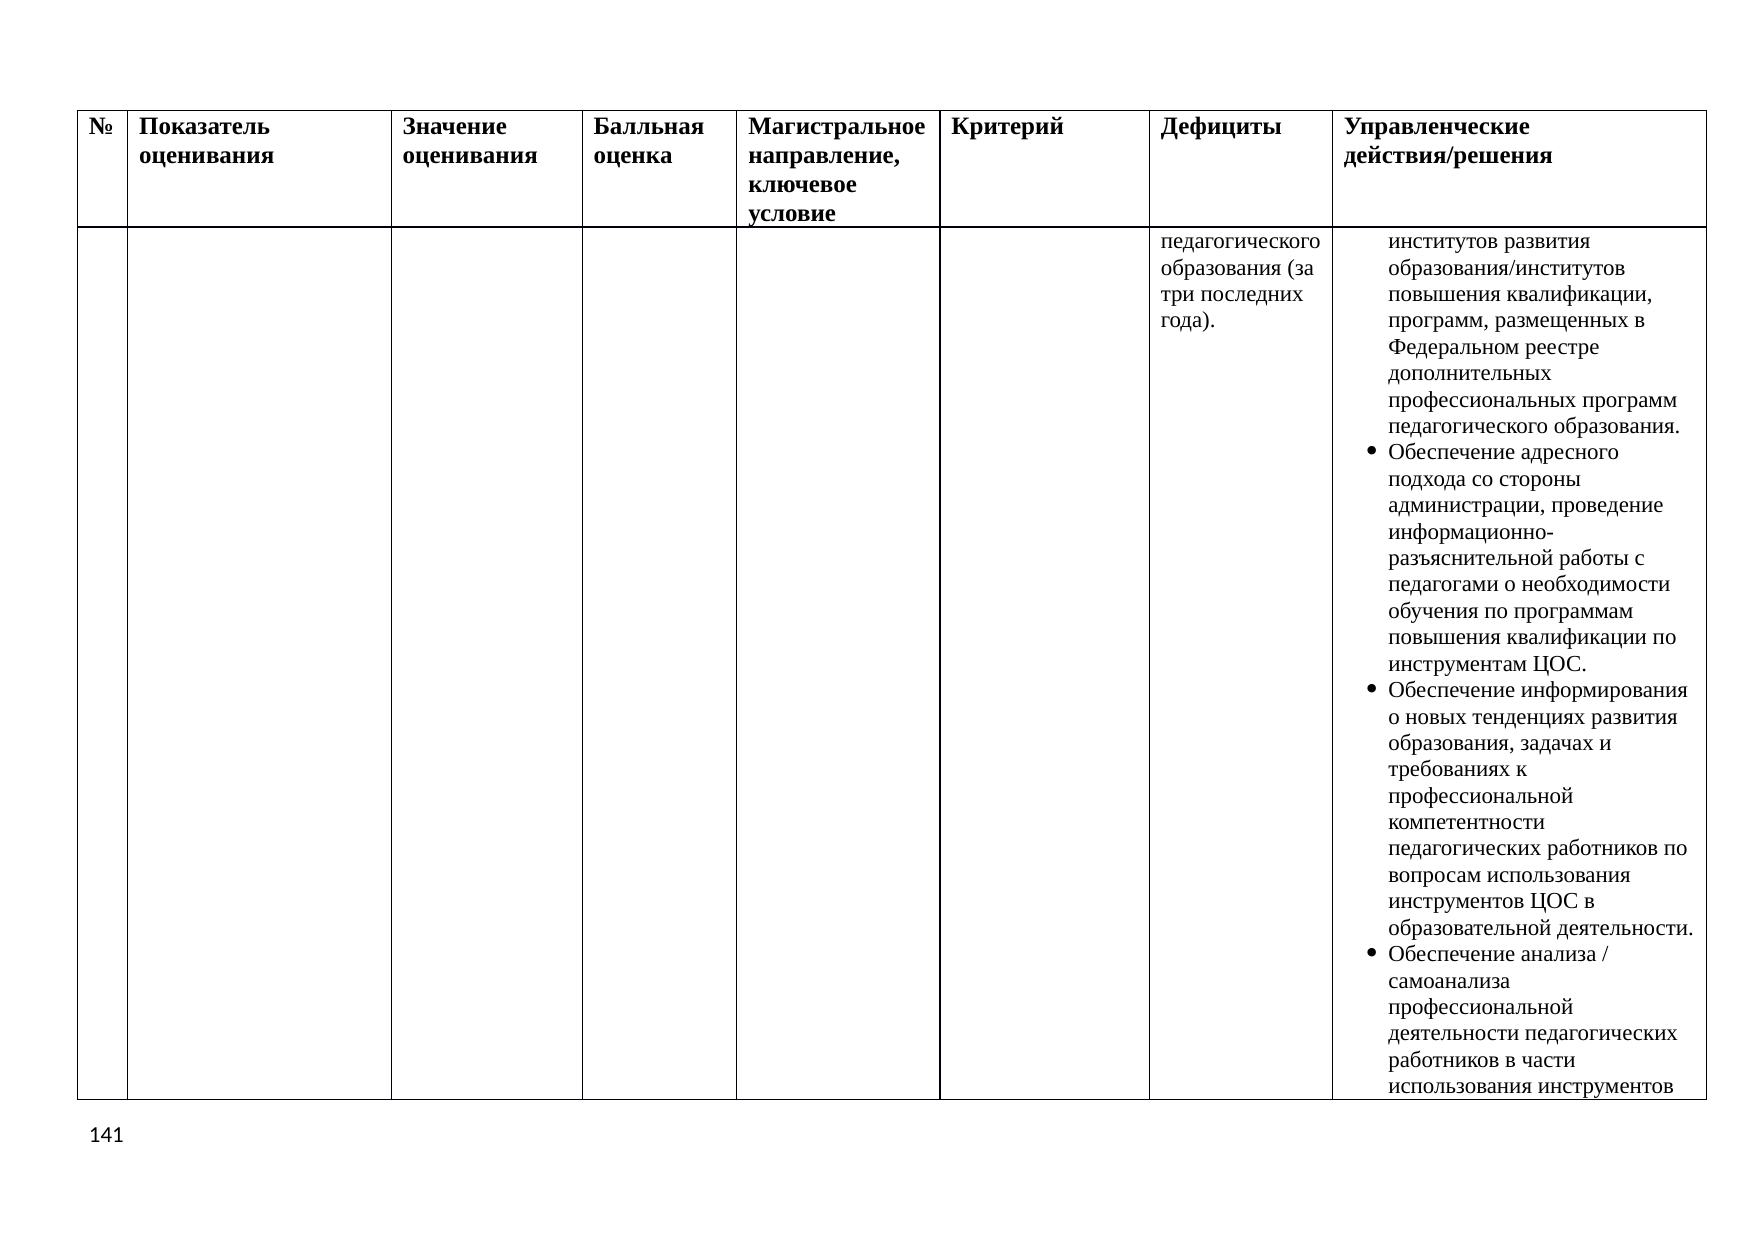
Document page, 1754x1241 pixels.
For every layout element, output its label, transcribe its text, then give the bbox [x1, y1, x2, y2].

table_cell [78, 228, 127, 1098]
table_header Балльная оценка [583, 111, 736, 226]
table_cell [583, 228, 736, 1098]
table_header Управленческие действия/решения [1333, 111, 1706, 226]
table_cell [941, 228, 1149, 1098]
table_cell педагогического образования (за три последних года). [1150, 228, 1332, 1098]
table_cell институтов развития образования/институтов повышения квалификации, программ, размещенных в Федеральном реестре дополнительных профессиональных программ педагогического образования. Обеспечение адресного подхода со стороны администрации, проведение информационно-разъяснительной работы с педагогами о необходимости обучения по программам повышения квалификации по инструментам ЦОС. Обеспечение информирования о новых тенденциях развития образования, задачах и требованиях к профессиональной компетентности педагогических работников по вопросам использования инструментов ЦОС в образовательной деятельности. Обеспечение анализа / самоанализа профессиональной деятельности педагогических работников в части использования инструментов [1333, 228, 1706, 1098]
table_header № [78, 111, 127, 226]
table_cell [737, 228, 939, 1098]
table_header Дефициты [1150, 111, 1332, 226]
table_header Критерий [941, 111, 1149, 226]
table_header Значение оценивания [392, 111, 582, 226]
table_cell [128, 228, 391, 1098]
table_cell [392, 228, 582, 1098]
table_header Магистральное направление, ключевое условие [737, 111, 939, 226]
table_header Показатель оценивания [128, 111, 391, 226]
